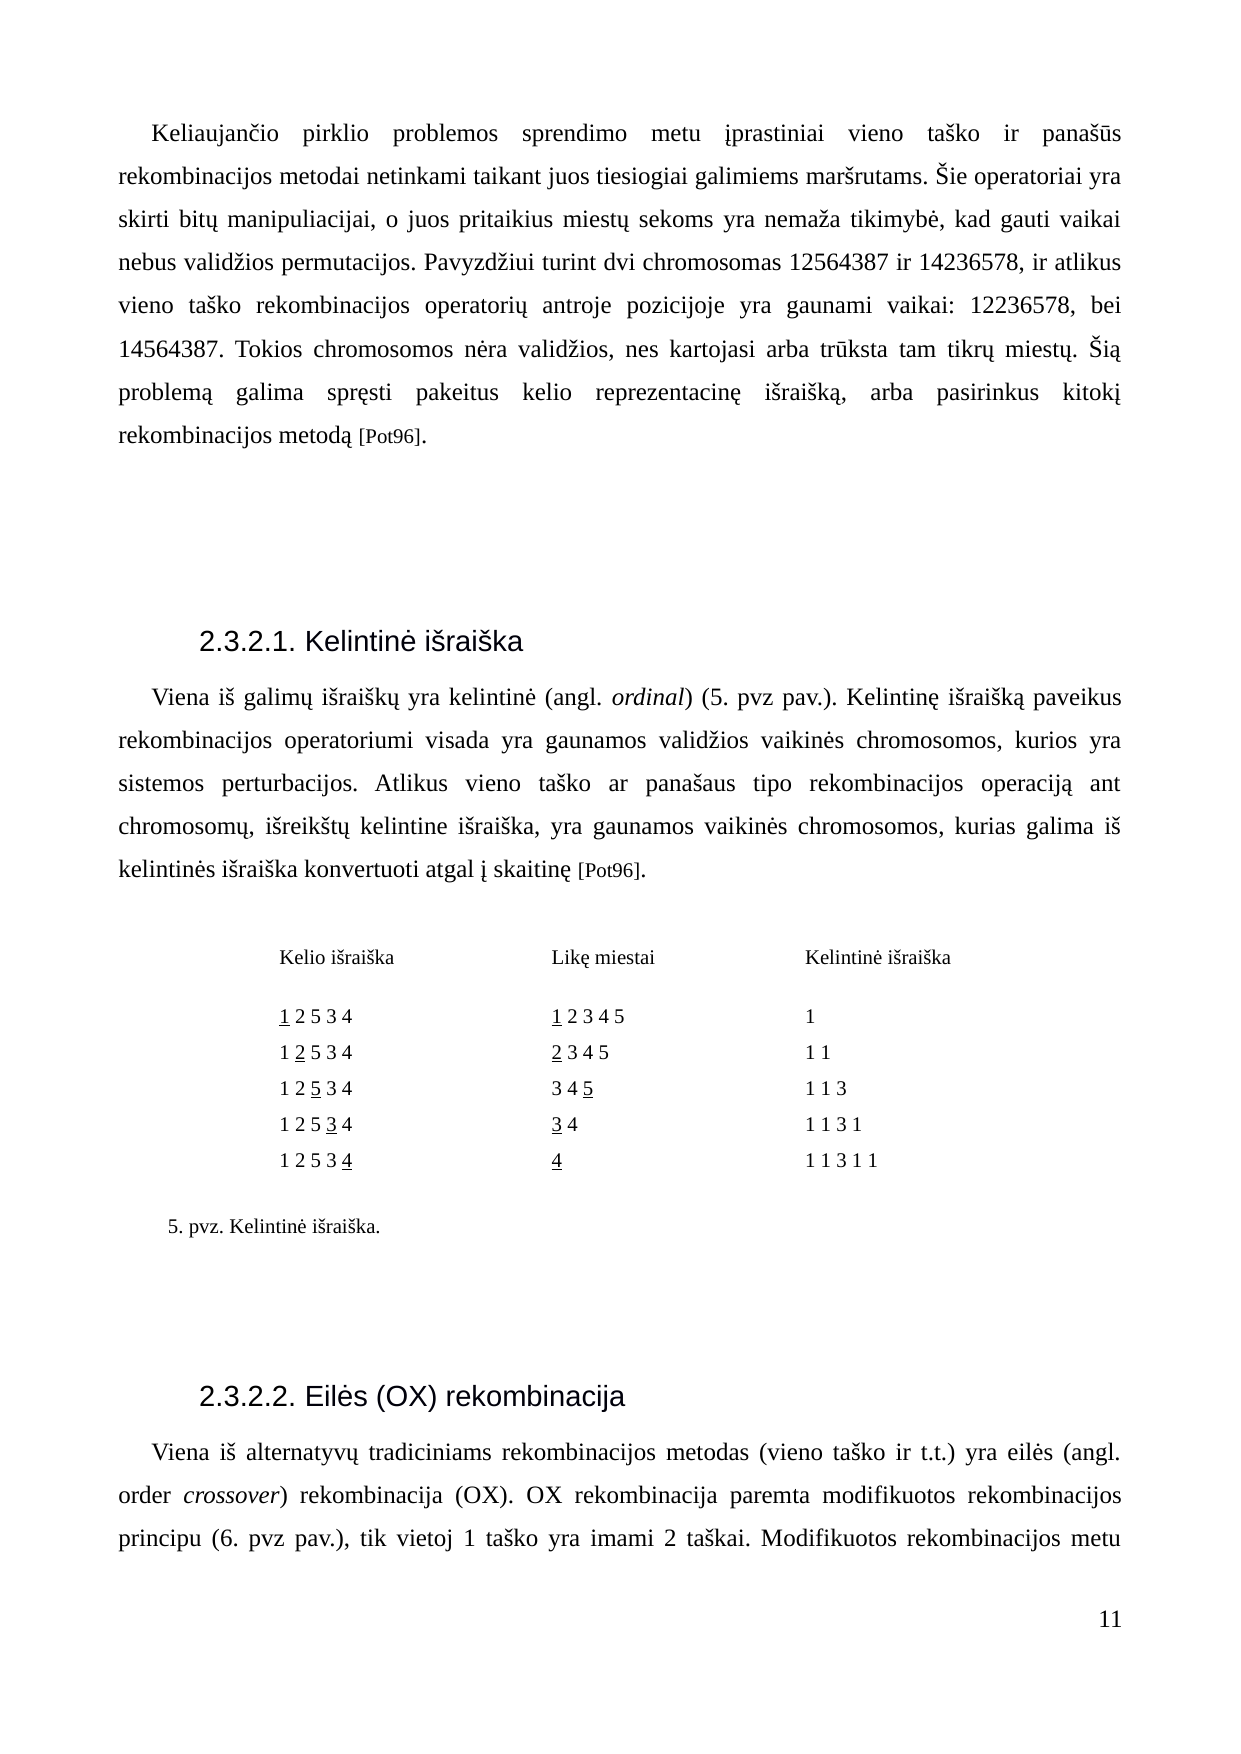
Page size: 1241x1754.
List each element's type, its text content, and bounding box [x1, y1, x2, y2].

table_header Kelintinė išraiška [799, 927, 1116, 987]
table_cell [124, 987, 273, 1190]
text Viena iš galimų išraiškų yra kelintinė (angl. ordinal) (5 pav.). Kelintinę išraišką paveikus rekombinacijos operatoriumi visada yra gaunamos validžios vaikinės chromosomos, kurios yra sistemos perturbacijos. Atlikus vieno taško ar panašaus tipo rekombinacijos operaciją ant chromosomų, išreikštų kelintine išraiška, yra gaunamos vaikinės chromosomos, kurias galima iš kelintinės išraiška konvertuoti atgal į skaitinę [Pot96]. [118, 682, 1122, 883]
subtitle Eilės (OX) rekombinacija [118, 1379, 1122, 1413]
text Viena iš alternatyvų tradiciniams rekombinacijos metodas (vieno taško ir t.t.) yra eilės (angl. order crossover) rekombinacija (OX). OX rekombinacija paremta modifikuotos rekombinacijos principu (6 pav.), tik vietoj 1 taško yra imami 2 taškai. Modifikuotos rekombinacijos metu [118, 1437, 1122, 1552]
table_header Kelio išraiška [273, 927, 546, 987]
table_header [118, 921, 1122, 1196]
table_header [124, 927, 273, 987]
table_cell 1 1 1 1 1 3 1 1 3 1 1 1 3 1 1 [799, 987, 1116, 1190]
table_header Likę miestai [546, 927, 799, 987]
subtitle Kelintinė išraiška [118, 624, 1122, 658]
table_cell Kelintinė išraiška. [118, 1196, 1122, 1257]
table_cell 1 2 5 3 4 1 2 5 3 4 1 2 5 3 4 1 2 5 3 4 1 2 5 3 4 [273, 987, 546, 1190]
table_cell 1 2 3 4 5 2 3 4 5 3 4 5 3 4 4 [546, 987, 799, 1190]
text Keliaujančio pirklio problemos sprendimo metu įprastiniai vieno taško ir panašūs rekombinacijos metodai netinkami taikant juos tiesiogiai galimiems maršrutams. Šie operatoriai yra skirti bitų manipuliacijai, o juos pritaikius miestų sekoms yra nemaža tikimybė, kad gauti vaikai nebus validžios permutacijos. Pavyzdžiui turint dvi chromosomas 12564387 ir 14236578, ir atlikus vieno taško rekombinacijos operatorių antroje pozicijoje yra gaunami vaikai: 12236578, bei 14564387. Tokios chromosomos nėra validžios, nes kartojasi arba trūksta tam tikrų miestų. Šią problemą galima spręsti pakeitus kelio reprezentacinę išraišką, arba pasirinkus kitokį rekombinacijos metodą [Pot96]. [118, 118, 1122, 449]
